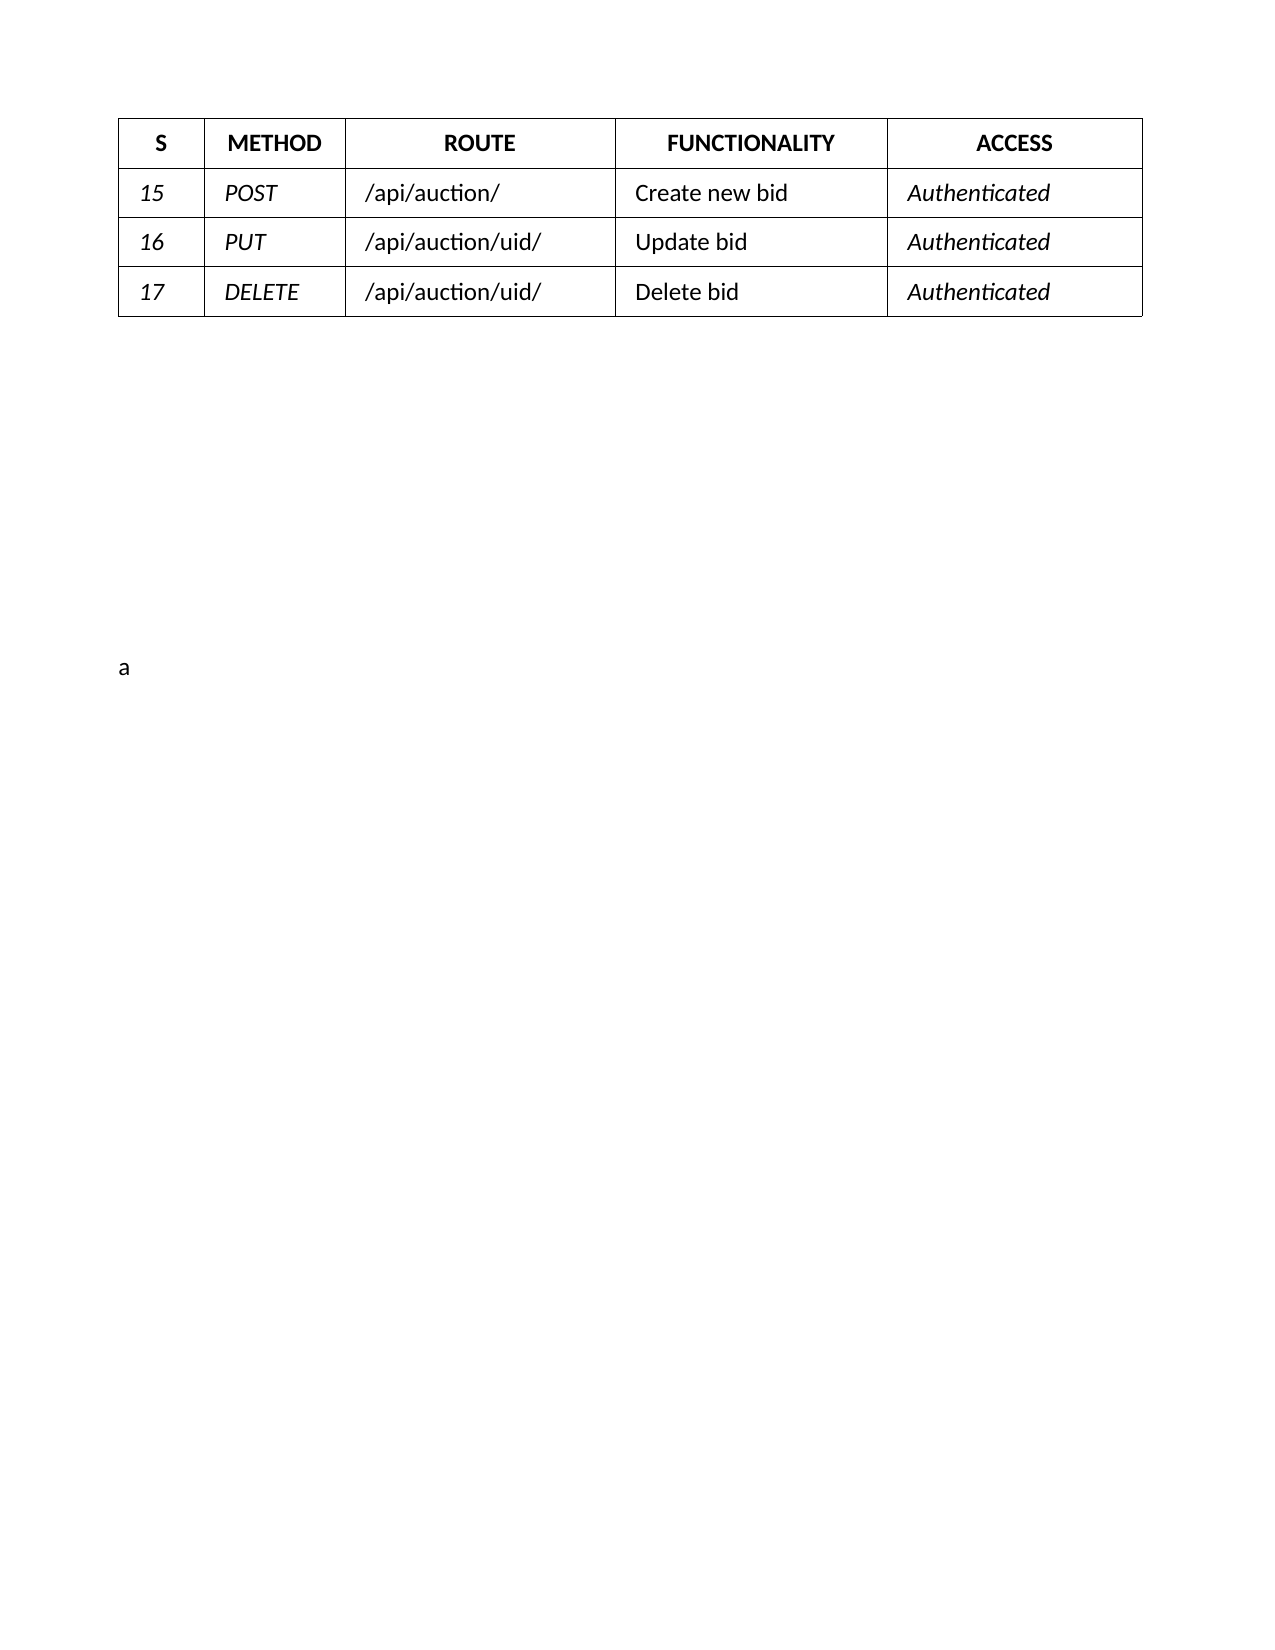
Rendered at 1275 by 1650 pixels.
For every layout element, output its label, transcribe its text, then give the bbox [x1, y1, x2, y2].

table_header S [119, 119, 204, 167]
table_cell Delete bid [616, 267, 887, 316]
table_cell Create new bid [616, 169, 887, 217]
table_cell PUT [205, 218, 345, 266]
table_cell /api/auction/uid/ [346, 218, 615, 266]
text a [118, 651, 1157, 682]
table_cell Authenticated [888, 218, 1142, 266]
table_cell POST [205, 169, 345, 217]
table_cell 17 [119, 267, 204, 316]
table_cell DELETE [205, 267, 345, 316]
table_header METHOD [205, 119, 345, 167]
table_header ROUTE [346, 119, 615, 167]
table_header FUNCTIONALITY [616, 119, 887, 167]
table_cell /api/auction/ [346, 169, 615, 217]
table_cell Authenticated [888, 169, 1142, 217]
table_header ACCESS [888, 119, 1142, 167]
table_cell Update bid [616, 218, 887, 266]
table_cell Authenticated [888, 267, 1142, 316]
table_cell 15 [119, 169, 204, 217]
table_cell /api/auction/uid/ [346, 267, 615, 316]
table_cell 16 [119, 218, 204, 266]
